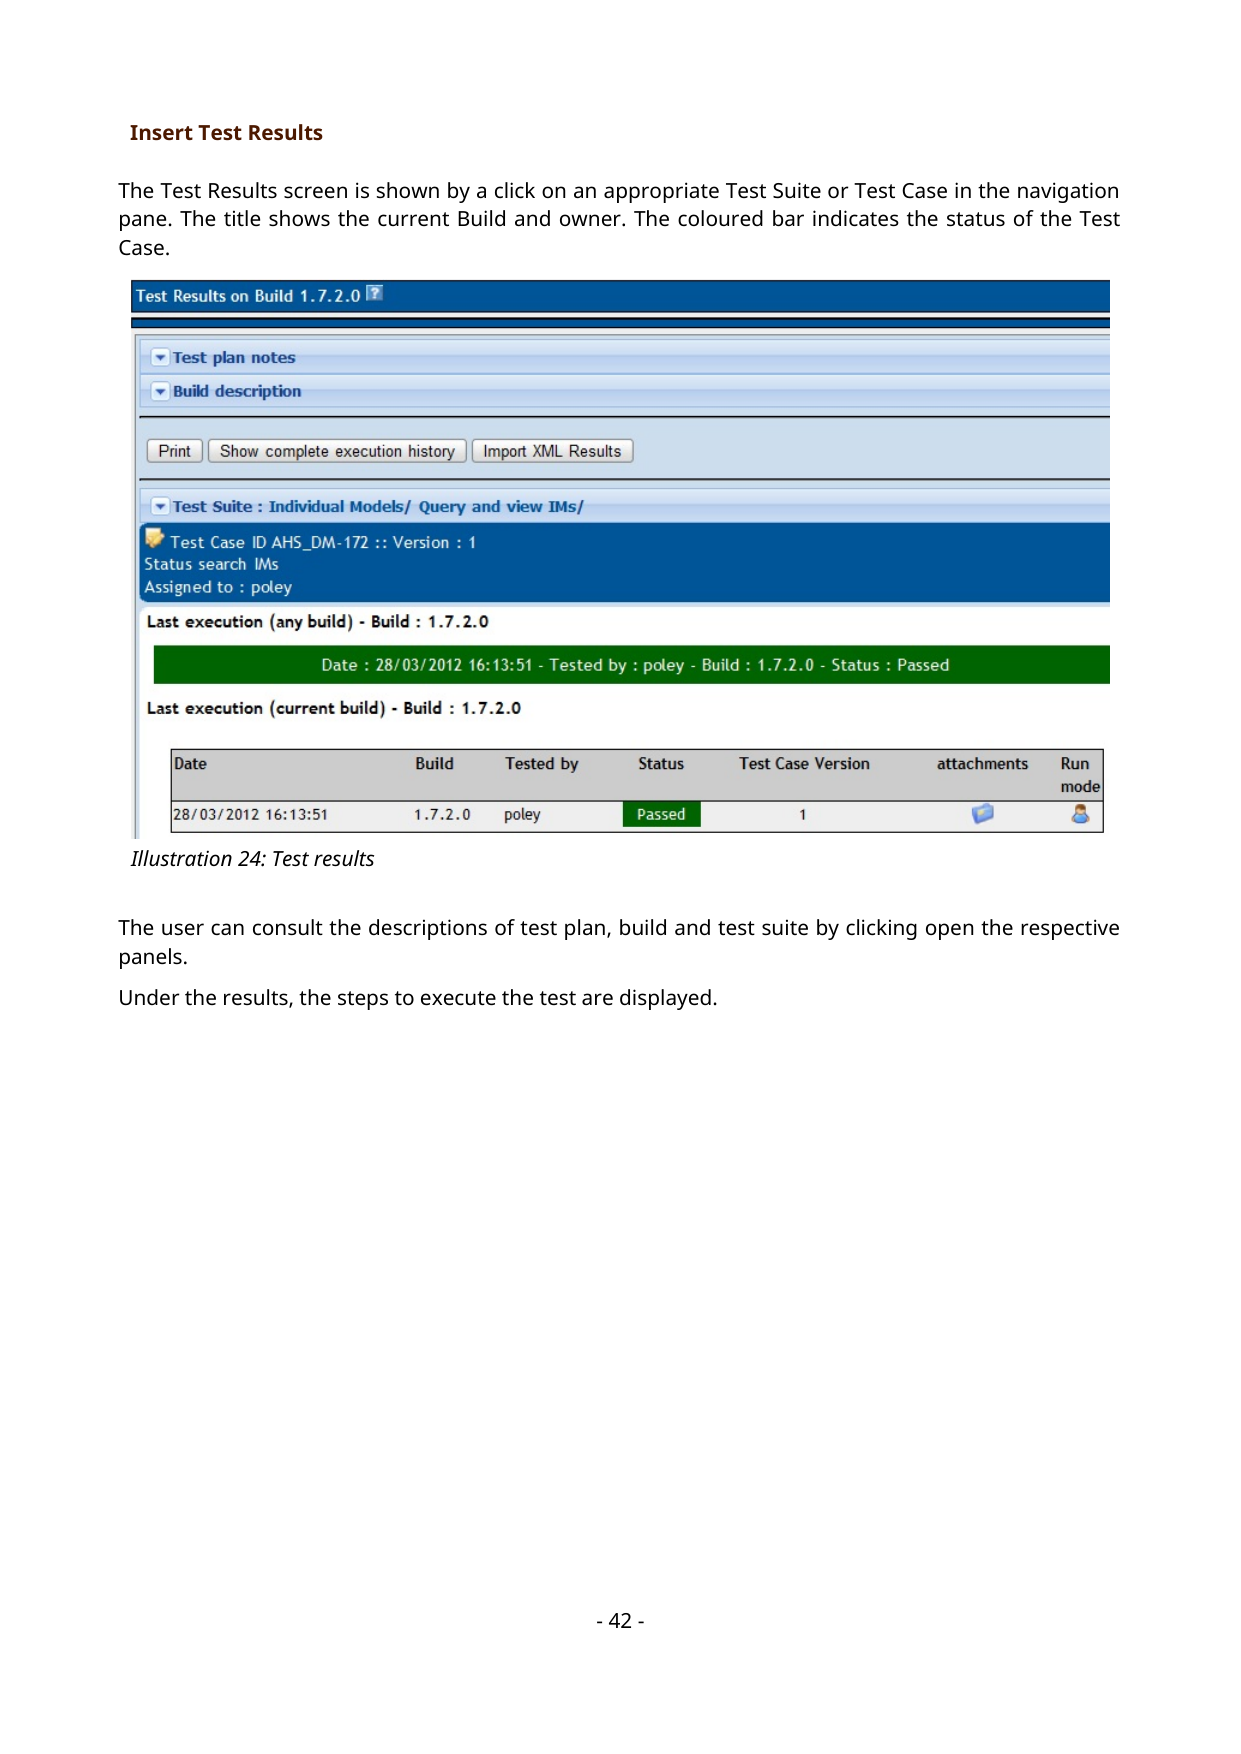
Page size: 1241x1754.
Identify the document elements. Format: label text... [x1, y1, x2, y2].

text The Test Results screen is shown by a click on an appropriate Test Suite or Test Case in the navigation pane. The title shows the current Build and owner. The coloured bar indicates the status of the Test Case. [118, 176, 1122, 261]
text Under the results, the steps to execute the test are displayed. [118, 983, 1122, 1011]
picture [130, 279, 1110, 839]
text Illustration 24: Test results [131, 839, 1110, 872]
text The user can consult the descriptions of test plan, build and test suite by clicking open the respective panels. [118, 913, 1122, 970]
subtitle Insert Test Results [130, 118, 1111, 147]
